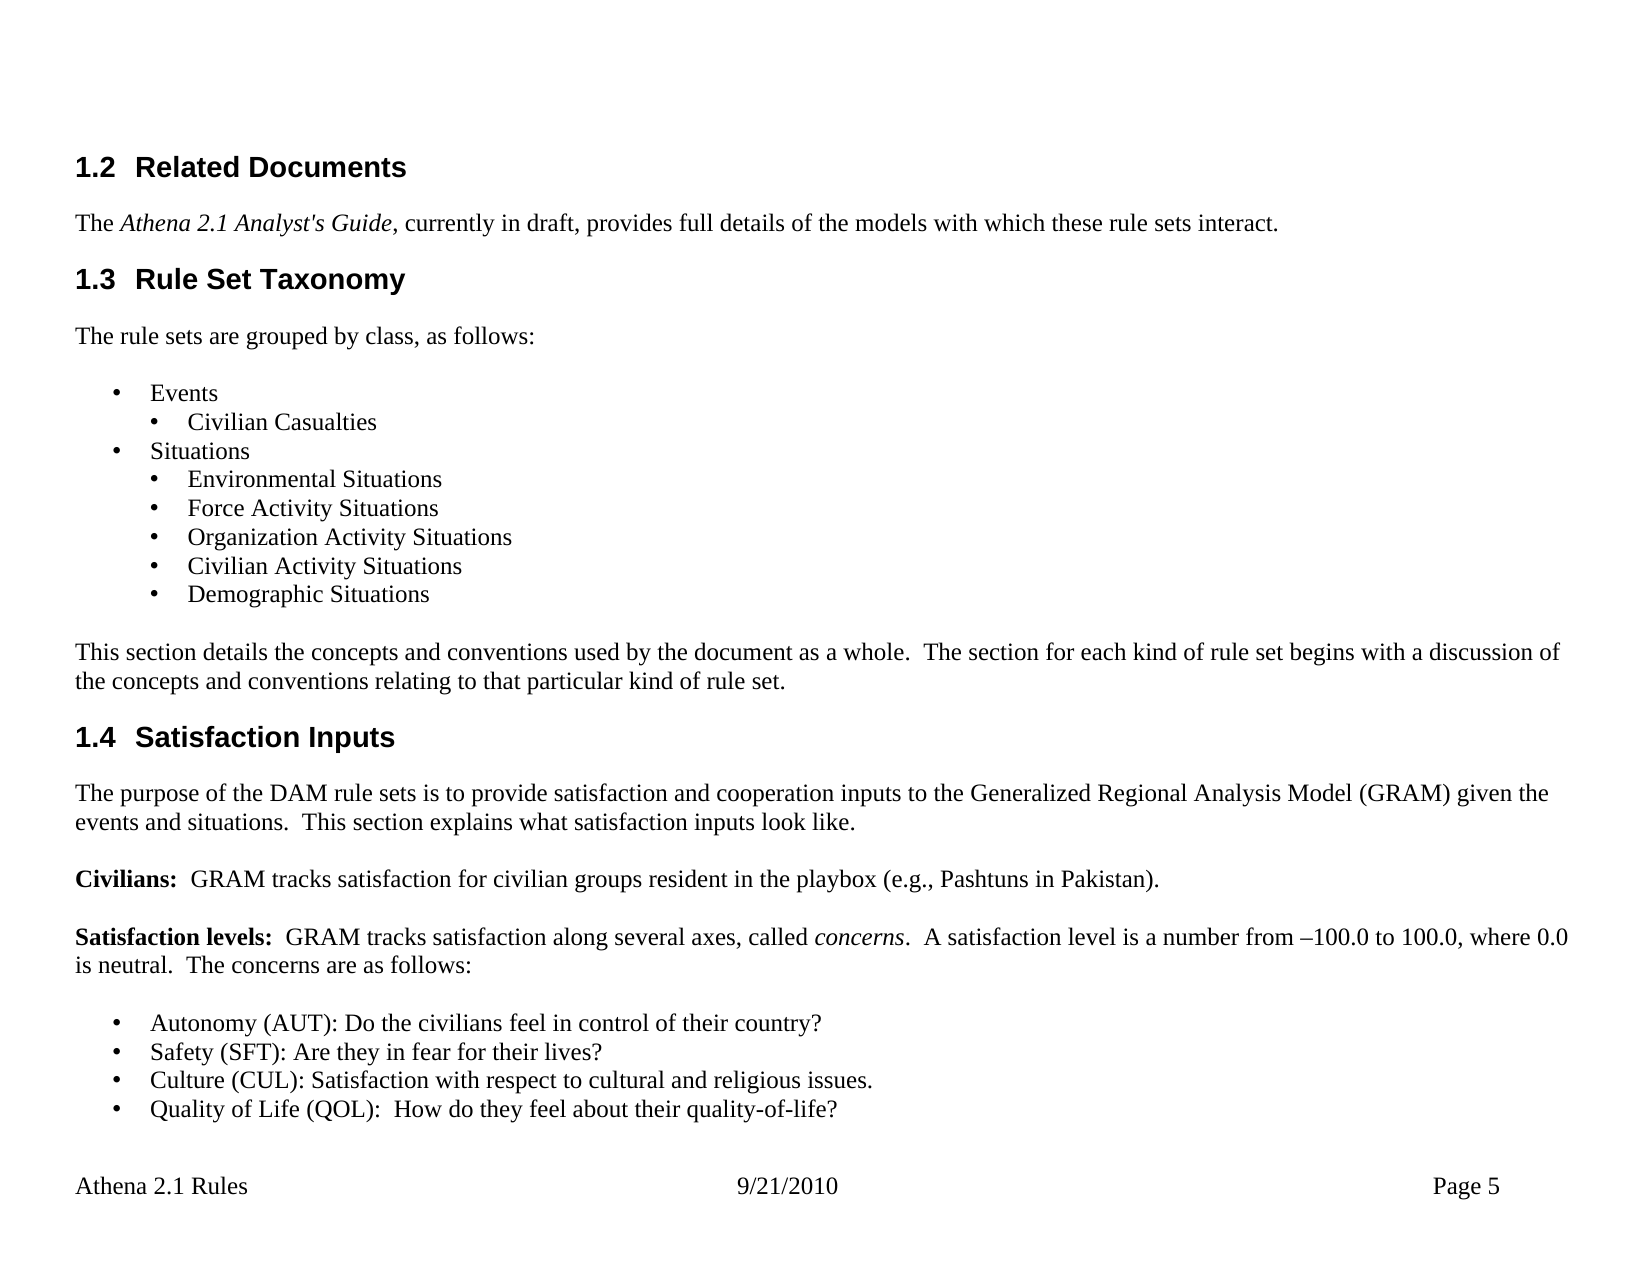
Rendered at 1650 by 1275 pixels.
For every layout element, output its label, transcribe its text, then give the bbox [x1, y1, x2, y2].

list Situations [112, 436, 1575, 464]
text Satisfaction levels: GRAM tracks satisfaction along several axes, called concerns. A satisfaction level is a number from –100.0 to 100.0, where 0.0 is neutral. The concerns are as follows: [75, 922, 1575, 979]
list Safety (SFT): Are they in fear for their lives? [112, 1037, 1575, 1066]
text The purpose of the DAM rule sets is to provide satisfaction and cooperation inputs to the Generalized Regional Analysis Model (GRAM) given the events and situations. This section explains what satisfaction inputs look like. [75, 778, 1575, 836]
list Culture (CUL): Satisfaction with respect to cultural and religious issues. [112, 1066, 1575, 1094]
list Organization Activity Situations [150, 522, 1575, 551]
list Demographic Situations [150, 579, 1575, 608]
list Quality of Life (QOL): How do they feel about their quality-of-life? [112, 1094, 1575, 1123]
list Force Activity Situations [150, 493, 1575, 522]
list Civilian Casualties [150, 407, 1575, 436]
subtitle Satisfaction Inputs [75, 719, 1575, 753]
text Civilians: GRAM tracks satisfaction for civilian groups resident in the playbox (e.g., Pashtuns in Pakistan). [75, 864, 1575, 893]
text The Athena 2.1 Analyst's Guide, currently in draft, provides full details of the models with which these rule sets interact. [75, 208, 1575, 237]
list Civilian Activity Situations [150, 551, 1575, 579]
list Environmental Situations [150, 464, 1575, 493]
text This section details the concepts and conventions used by the document as a whole. The section for each kind of rule set begins with a discussion of the concepts and conventions relating to that particular kind of rule set. [75, 637, 1575, 694]
list Events [112, 378, 1575, 407]
text The rule sets are grouped by class, as follows: [75, 321, 1575, 349]
subtitle Rule Set Taxonomy [75, 262, 1575, 296]
subtitle Related Documents [75, 150, 1575, 183]
list Autonomy (AUT): Do the civilians feel in control of their country? [112, 1008, 1575, 1037]
